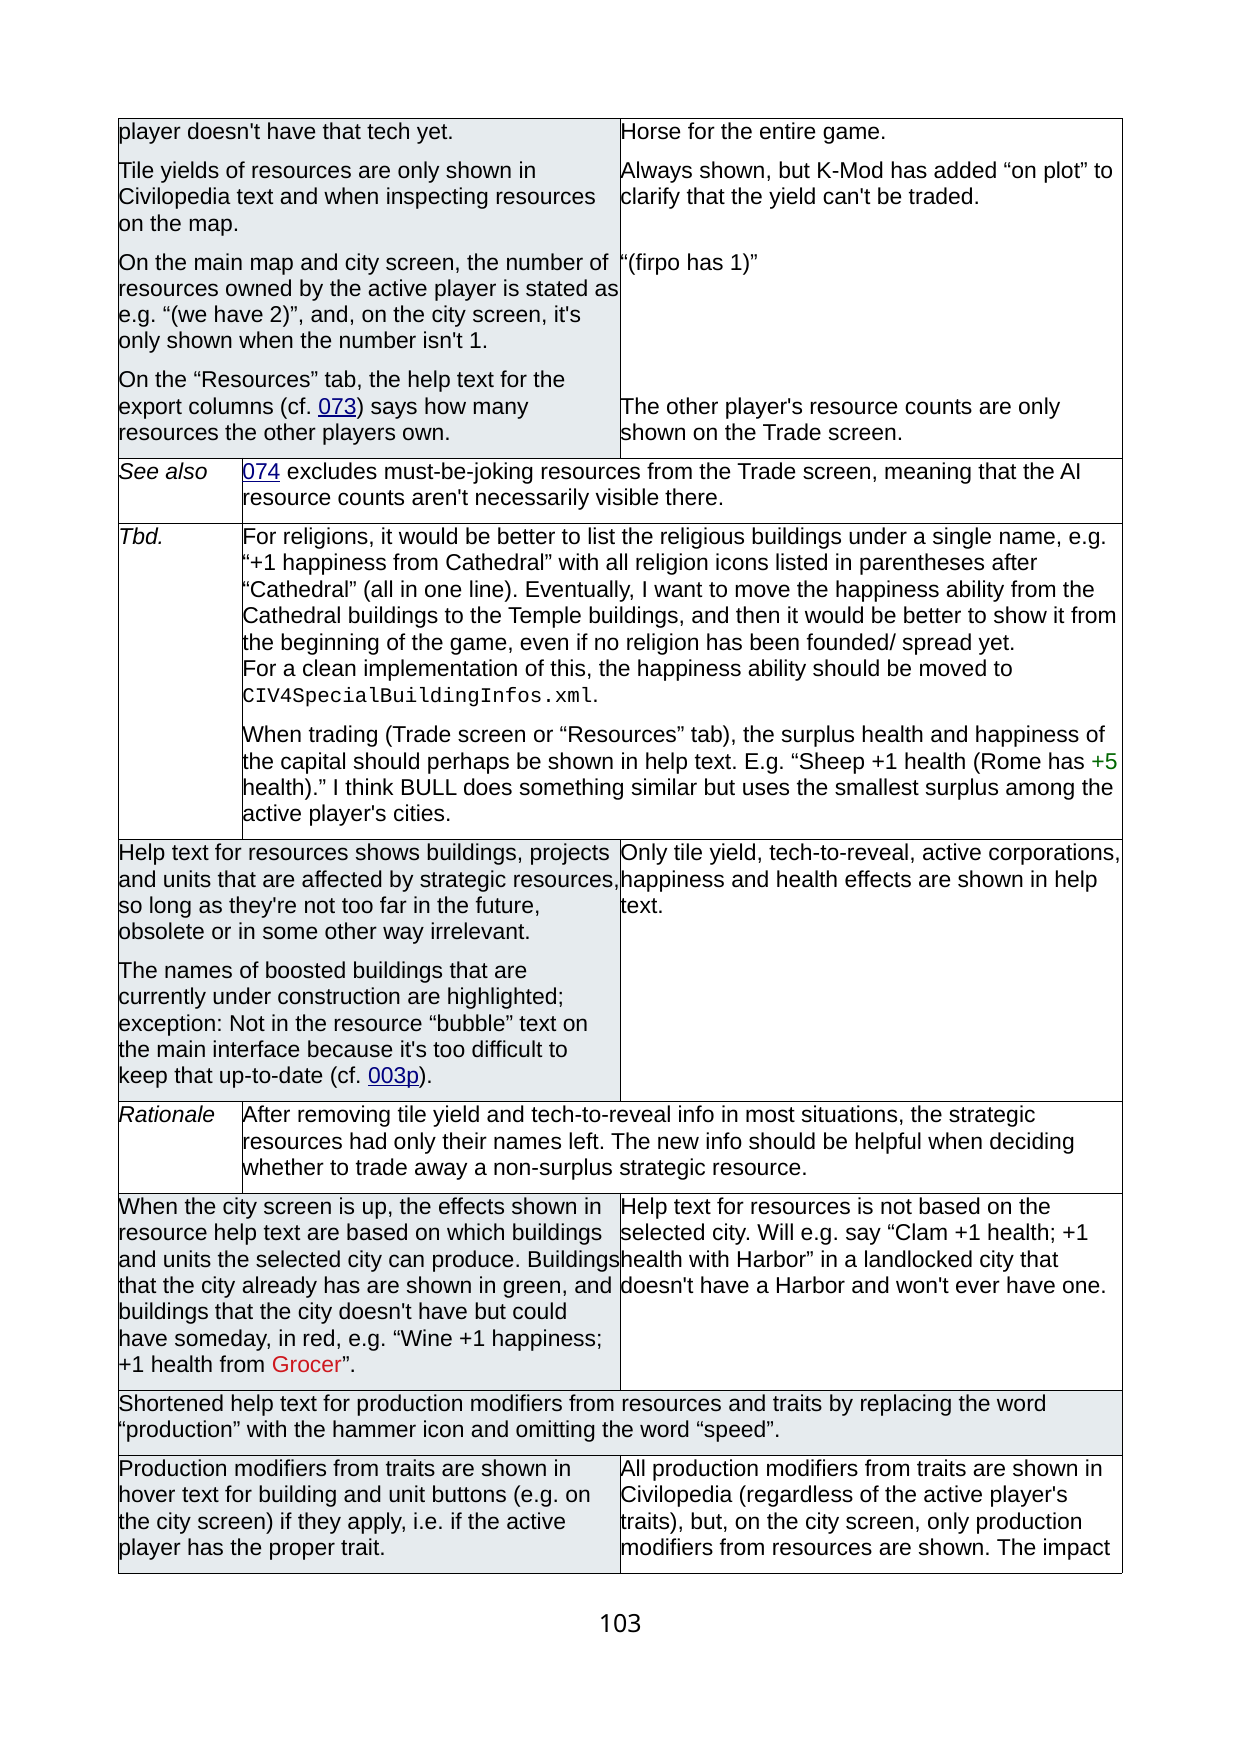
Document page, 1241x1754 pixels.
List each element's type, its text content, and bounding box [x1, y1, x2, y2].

table_cell Help text for resources is not based on the selected city. Will e.g. say “Clam +1 health; +1 health with Harbor” in a landlocked city that doesn't have a Harbor and won't ever have one. [621, 1194, 1122, 1390]
table_cell All production modifiers from traits are shown in Civilopedia (regardless of the active player's traits), but, on the city screen, only production modifiers from resources are shown. The impact [621, 1456, 1122, 1573]
table_cell After removing tile yield and tech-to-reveal info in most situations, the strategic resources had only their names left. The new info should be helpful when deciding whether to trade away a non-surplus strategic resource. [243, 1102, 1122, 1193]
table_cell For religions, it would be better to list the religious buildings under a single name, e.g. “+1 happiness from Cathedral” with all religion icons listed in parentheses after “Cathedral” (all in one line). Eventually, I want to move the happiness ability from the Cathedral buildings to the Temple buildings, and then it would be better to show it from the beginning of the game, even if no religion has been founded/ spread yet. For a clean implementation of this, the happiness ability should be moved to CIV4SpecialBuildingInfos.xml. When trading (Trade screen or “Resources” tab), the surplus health and happiness of the capital should perhaps be shown in help text. E.g. “Sheep +1 health (Rome has +5 health).” I think BULL does something similar but uses the smallest surplus among the active player's cities. [243, 524, 1122, 839]
table_cell See also [119, 459, 242, 523]
table_cell When the city screen is up, the effects shown in resource help text are based on which buildings and units the selected city can produce. Buildings that the city already has are shown in green, and buildings that the city doesn't have but could have someday, in red, e.g. “Wine +1 happiness; +1 health from Grocer”. [119, 1194, 620, 1390]
table_cell Horse for the entire game. Always shown, but K-Mod has added “on plot” to clarify that the yield can't be traded. “(firpo has 1)” The other player's resource counts are only shown on the Trade screen. [621, 119, 1122, 458]
table_cell Shortened help text for production modifiers from resources and traits by replacing the word “production” with the hammer icon and omitting the word “speed”. [119, 1391, 1122, 1455]
table_cell Only tile yield, tech-to-reveal, active corporations, happiness and health effects are shown in help text. [621, 840, 1122, 1101]
table_cell Production modifiers from traits are shown in hover text for building and unit buttons (e.g. on the city screen) if they apply, i.e. if the active player has the proper trait. [119, 1456, 620, 1573]
table_cell Tbd. [119, 524, 242, 839]
table_cell player doesn't have that tech yet. Tile yields of resources are only shown in Civilopedia text and when inspecting resources on the map. On the main map and city screen, the number of resources owned by the active player is stated as e.g. “(we have 2)”, and, on the city screen, it's only shown when the number isn't 1. On the “Resources” tab, the help text for the export columns (cf. 073) says how many resources the other players own. [119, 119, 620, 458]
table_cell 074 excludes must-be-joking resources from the Trade screen, meaning that the AI resource counts aren't necessarily visible there. [243, 459, 1122, 523]
table_cell Rationale [119, 1102, 242, 1193]
table_cell Help text for resources shows buildings, projects and units that are affected by strategic resources, so long as they're not too far in the future, obsolete or in some other way irrelevant. The names of boosted buildings that are currently under construction are highlighted; exception: Not in the resource “bubble” text on the main interface because it's too difficult to keep that up-to-date (cf. 003p). [119, 840, 620, 1101]
